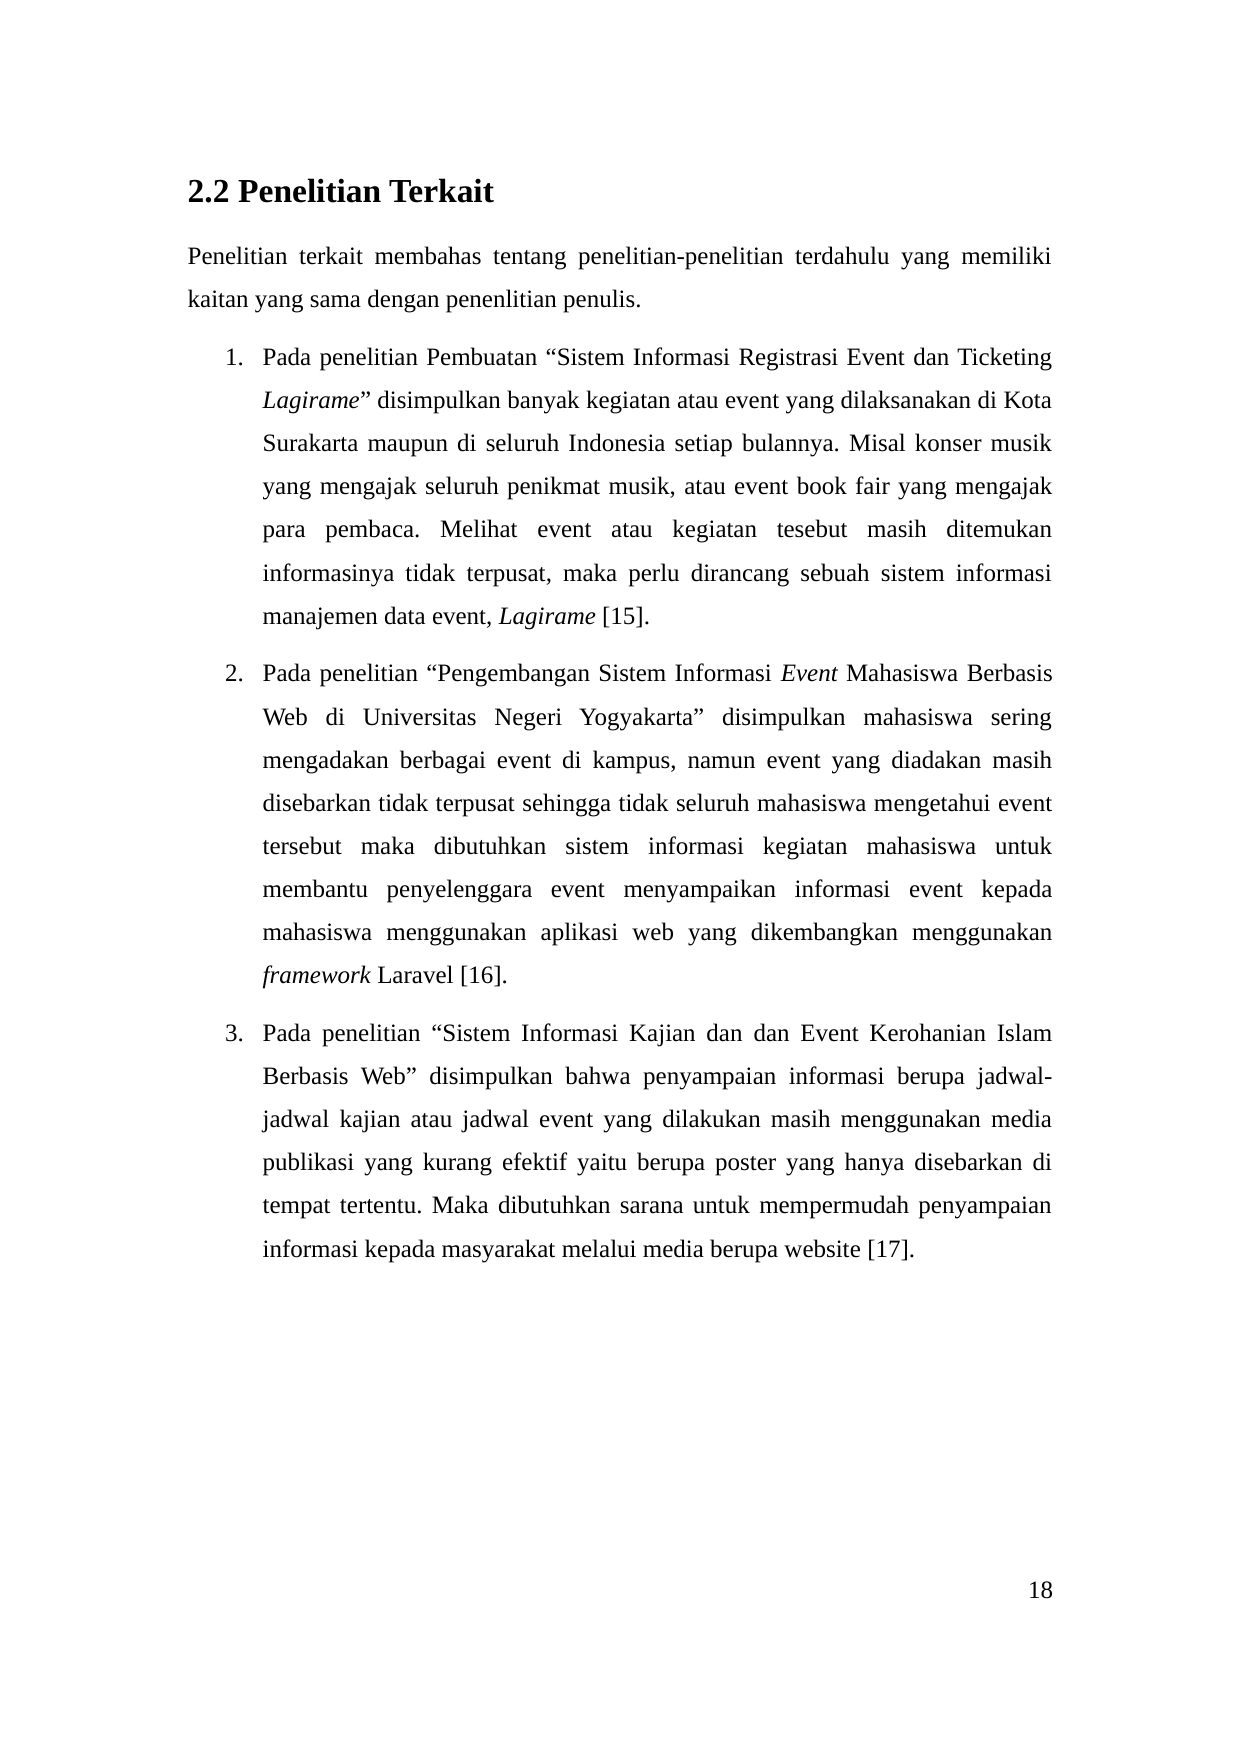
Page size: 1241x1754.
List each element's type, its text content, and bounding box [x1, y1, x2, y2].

list Pada penelitian Pembuatan “Sistem Informasi Registrasi Event dan Ticketing Lagirame” disimpulkan banyak kegiatan atau event yang dilaksanakan di Kota Surakarta maupun di seluruh Indonesia setiap bulannya. Misal konser musik yang mengajak seluruh penikmat musik, atau event book fair yang mengajak para pembaca. Melihat event atau kegiatan tesebut masih ditemukan informasinya tidak terpusat, maka perlu dirancang sebuah sistem informasi manajemen data event, Lagirame [15]. [225, 342, 1053, 629]
text Penelitian terkait membahas tentang penelitian-penelitian terdahulu yang memiliki kaitan yang sama dengan penenlitian penulis. [187, 241, 1053, 313]
list Pada penelitian “Pengembangan Sistem Informasi Event Mahasiswa Berbasis Web di Universitas Negeri Yogyakarta” disimpulkan mahasiswa sering mengadakan berbagai event di kampus, namun event yang diadakan masih disebarkan tidak terpusat sehingga tidak seluruh mahasiswa mengetahui event tersebut maka dibutuhkan sistem informasi kegiatan mahasiswa untuk membantu penyelenggara event menyampaikan informasi event kepada mahasiswa menggunakan aplikasi web yang dikembangkan menggunakan framework Laravel [16]. [225, 658, 1053, 989]
subtitle Penelitian Terkait [187, 171, 1053, 209]
list Pada penelitian “Sistem Informasi Kajian dan dan Event Kerohanian Islam Berbasis Web” disimpulkan bahwa penyampaian informasi berupa jadwal-jadwal kajian atau jadwal event yang dilakukan masih menggunakan media publikasi yang kurang efektif yaitu berupa poster yang hanya disebarkan di tempat tertentu. Maka dibutuhkan sarana untuk mempermudah penyampaian informasi kepada masyarakat melalui media berupa website [17]. [225, 1018, 1053, 1262]
